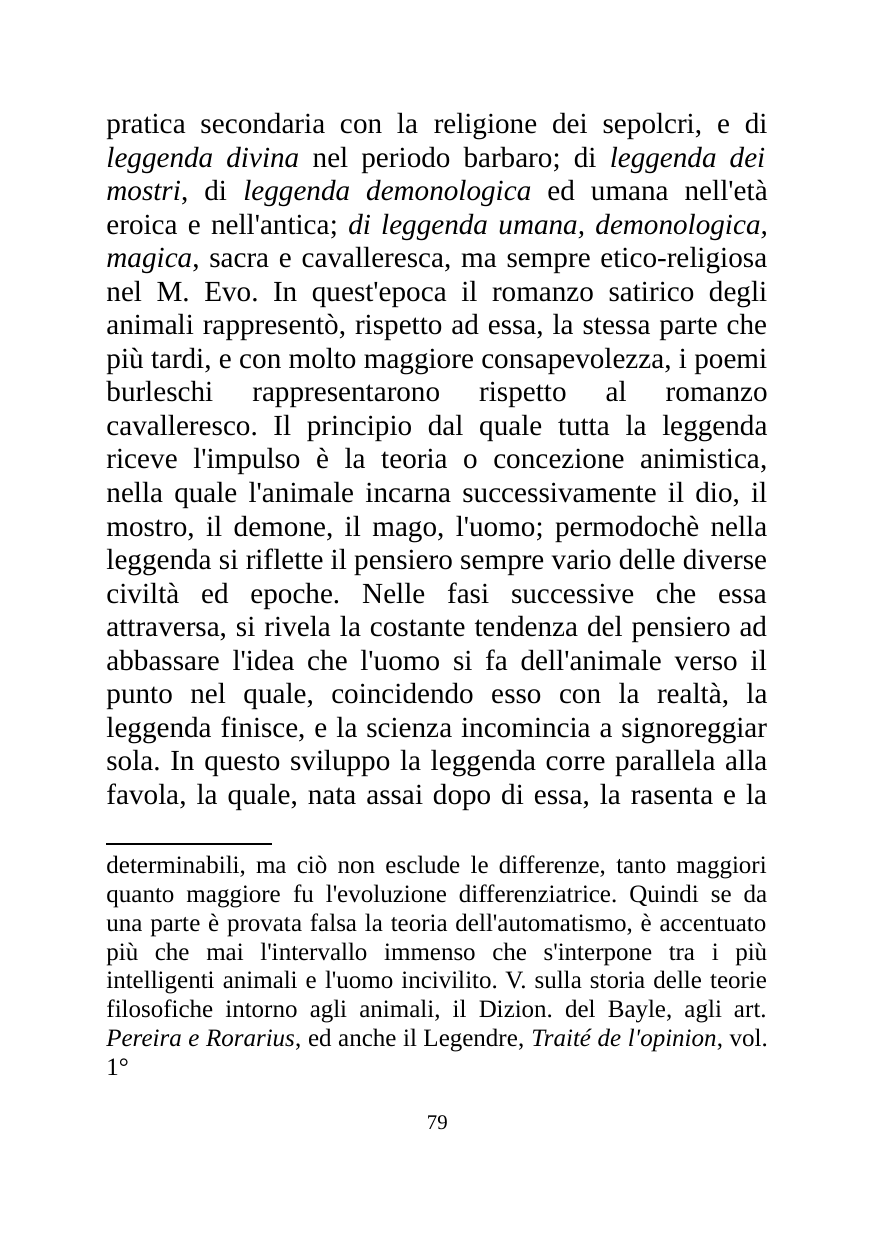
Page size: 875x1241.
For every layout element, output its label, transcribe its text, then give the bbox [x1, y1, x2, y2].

text determinabili, ma ciò non esclude le differenze, tanto maggiori quanto maggiore fu l'evoluzione differenziatrice. Quindi se da una parte è provata falsa la teoria dell'automatismo, è accentuato più che mai l'intervallo immenso che s'interpone tra i più intelligenti animali e l'uomo incivilito. V. sulla storia delle teorie filosofiche intorno agli animali, il Dizion. del Bayle, agli art. Pereira e Rorarius, ed anche il Legendre, Traité de l'opinion, vol. 1° [106, 850, 768, 1080]
text pratica secondaria con la religione dei sepolcri, e di leggenda divina nel periodo barbaro; di leggenda dei mostri, di leggenda demonologica ed umana nell'età eroica e nell'antica; di leggenda umana, demonologica, magica, sacra e cavalleresca, ma sempre etico-religiosa nel M. Evo. In quest'epoca il romanzo satirico degli animali rappresentò, rispetto ad essa, la stessa parte che più tardi, e con molto maggiore consapevolezza, i poemi burleschi rappresentarono rispetto al romanzo cavalleresco. Il principio dal quale tutta la leggenda riceve l'impulso è la teoria o concezione animistica, nella quale l'animale incarna successivamente il dio, il mostro, il demone, il mago, l'uomo; permodochè nella leggenda si riflette il pensiero sempre vario delle diverse civiltà ed epoche. Nelle fasi successive che essa attraversa, si rivela la costante tendenza del pensiero ad abbassare l'idea che l'uomo si fa dell'animale verso il punto nel quale, coincidendo esso con la realtà, la leggenda finisce, e la scienza incomincia a signoreggiar sola. In questo sviluppo la leggenda corre parallela alla favola, la quale, nata assai dopo di essa, la rasenta e la [106, 106, 768, 811]
